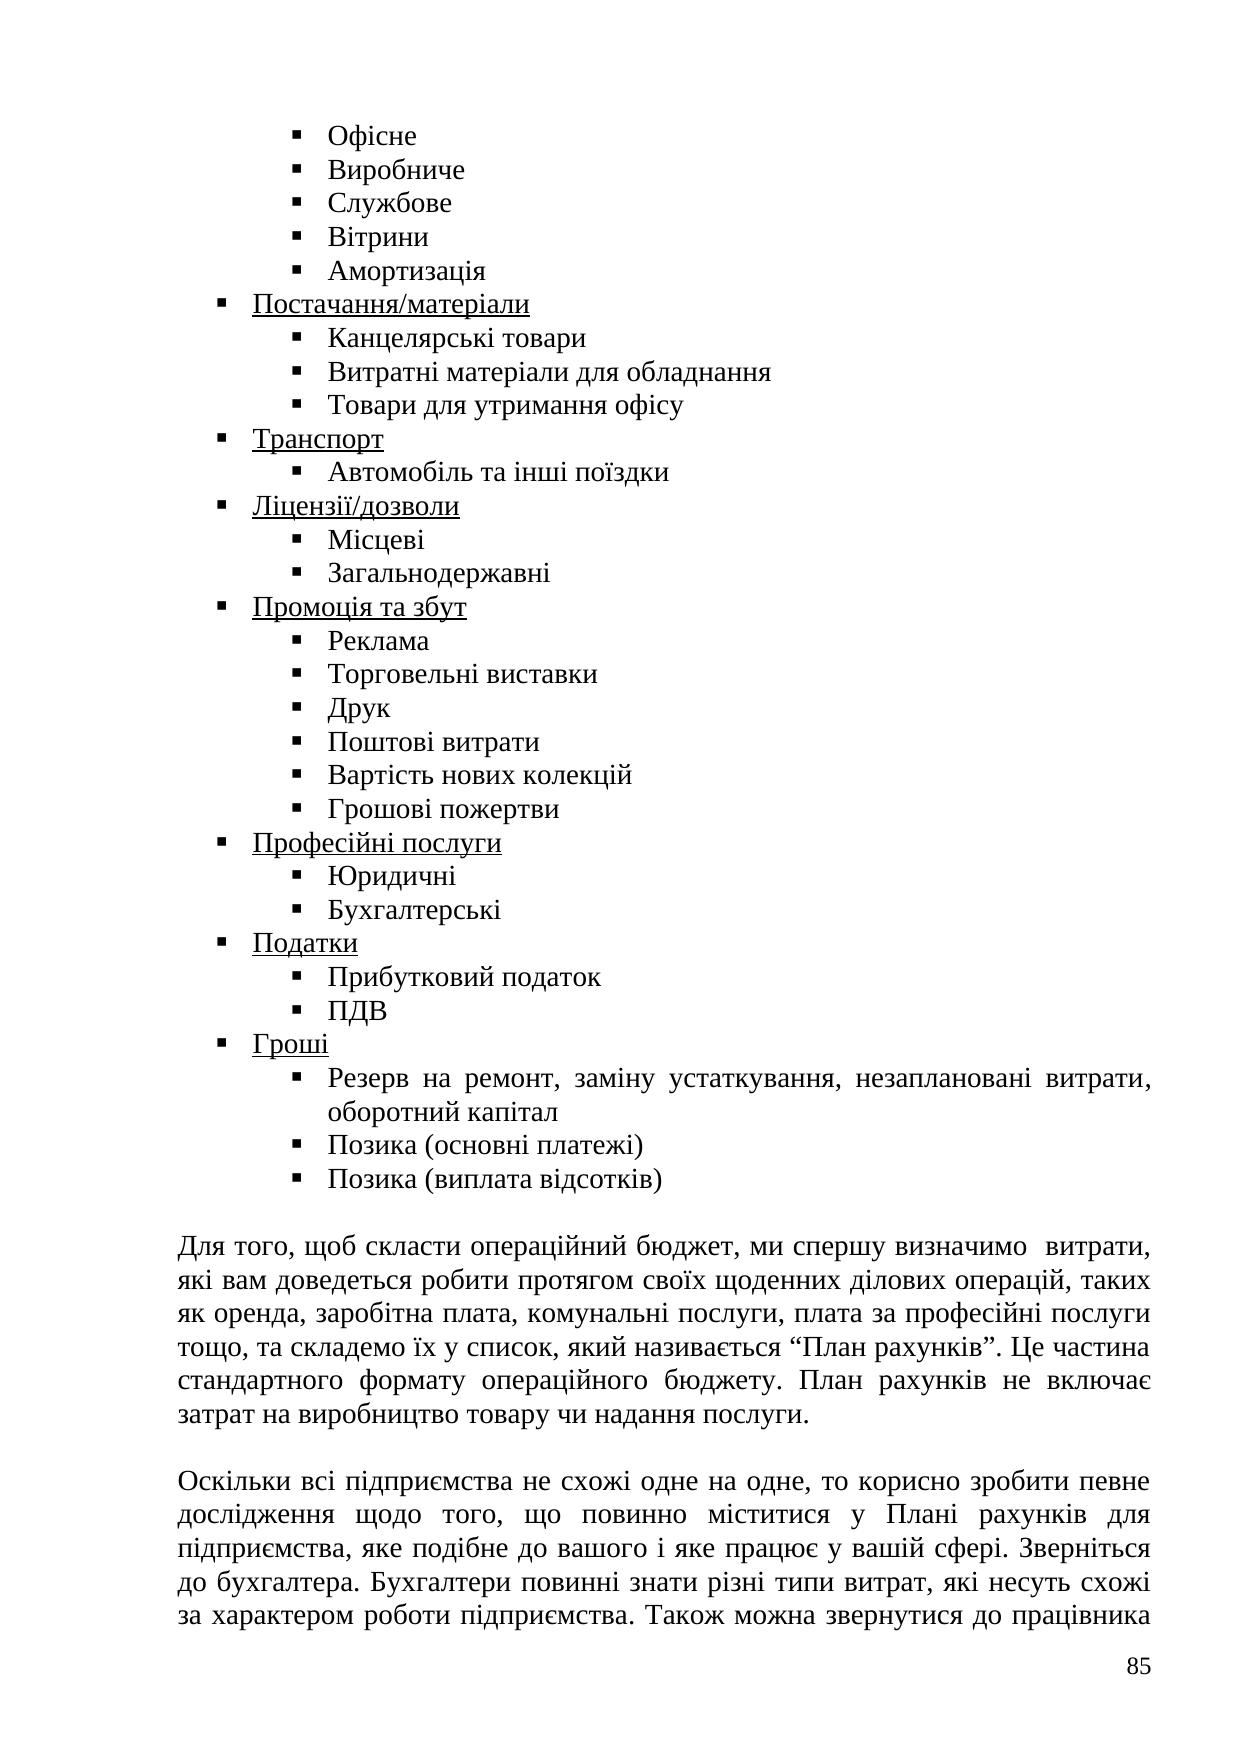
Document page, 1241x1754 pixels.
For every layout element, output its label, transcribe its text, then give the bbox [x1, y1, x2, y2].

list Позика (основні платежі) [290, 1127, 1152, 1161]
list Офісне [290, 118, 1152, 152]
list Грошові пожертви [290, 791, 1152, 825]
list Прибутковий податок [290, 959, 1152, 993]
list Витратні матеріали для обладнання [290, 354, 1152, 387]
list Загальнодержавні [290, 556, 1152, 589]
list Бухгалтерські [290, 892, 1152, 926]
text Для того, щоб скласти операційний бюджет, ми спершу визначимо витрати, які вам доведеться робити протягом своїх щоденних ділових операцій, таких як оренда, заробітна плата, комунальні послуги, плата за професійні послуги тощо, та складемо їх у список, який називається “План рахунків”. Це частина стандартного формату операційного бюджету. План рахунків не включає затрат на виробництво товару чи надання послуги. [177, 1228, 1152, 1429]
list Вартість нових колекцій [290, 757, 1152, 791]
list Професійні послуги [215, 825, 1152, 858]
list Гроші [215, 1027, 1152, 1060]
list Резерв на ремонт, заміну устаткування, незаплановані витрати, оборотний капітал [290, 1060, 1152, 1127]
list Промоція та збут [215, 589, 1152, 623]
text Оскільки всі підприємства не схожі одне на одне, то корисно зробити певне дослідження щодо того, що повинно міститися у Плані рахунків для підприємства, яке подібне до вашого і яке працює у вашій сфері. Зверніться до бухгалтера. Бухгалтери повинні знати різні типи витрат, які несуть схожі за характером роботи підприємства. Також можна звернутися до працівника [177, 1463, 1152, 1631]
list Юридичні [290, 858, 1152, 892]
list Друк [290, 690, 1152, 724]
list Торговельні виставки [290, 656, 1152, 690]
list Вітрини [290, 219, 1152, 253]
list Поштові витрати [290, 724, 1152, 757]
list Позика (виплата відсотків) [290, 1161, 1152, 1195]
list Ліцензії/дозволи [215, 488, 1152, 522]
list Реклама [290, 623, 1152, 656]
list Виробниче [290, 152, 1152, 185]
list Місцеві [290, 522, 1152, 556]
list Автомобіль та інші поїздки [290, 454, 1152, 488]
list ПДВ [290, 993, 1152, 1027]
list Транспорт [215, 421, 1152, 454]
list Амортизація [290, 253, 1152, 286]
list Постачання/матеріали [215, 286, 1152, 320]
list Канцелярські товари [290, 320, 1152, 354]
list Службове [290, 185, 1152, 219]
list Податки [215, 926, 1152, 959]
list Товари для утримання офісу [290, 387, 1152, 421]
